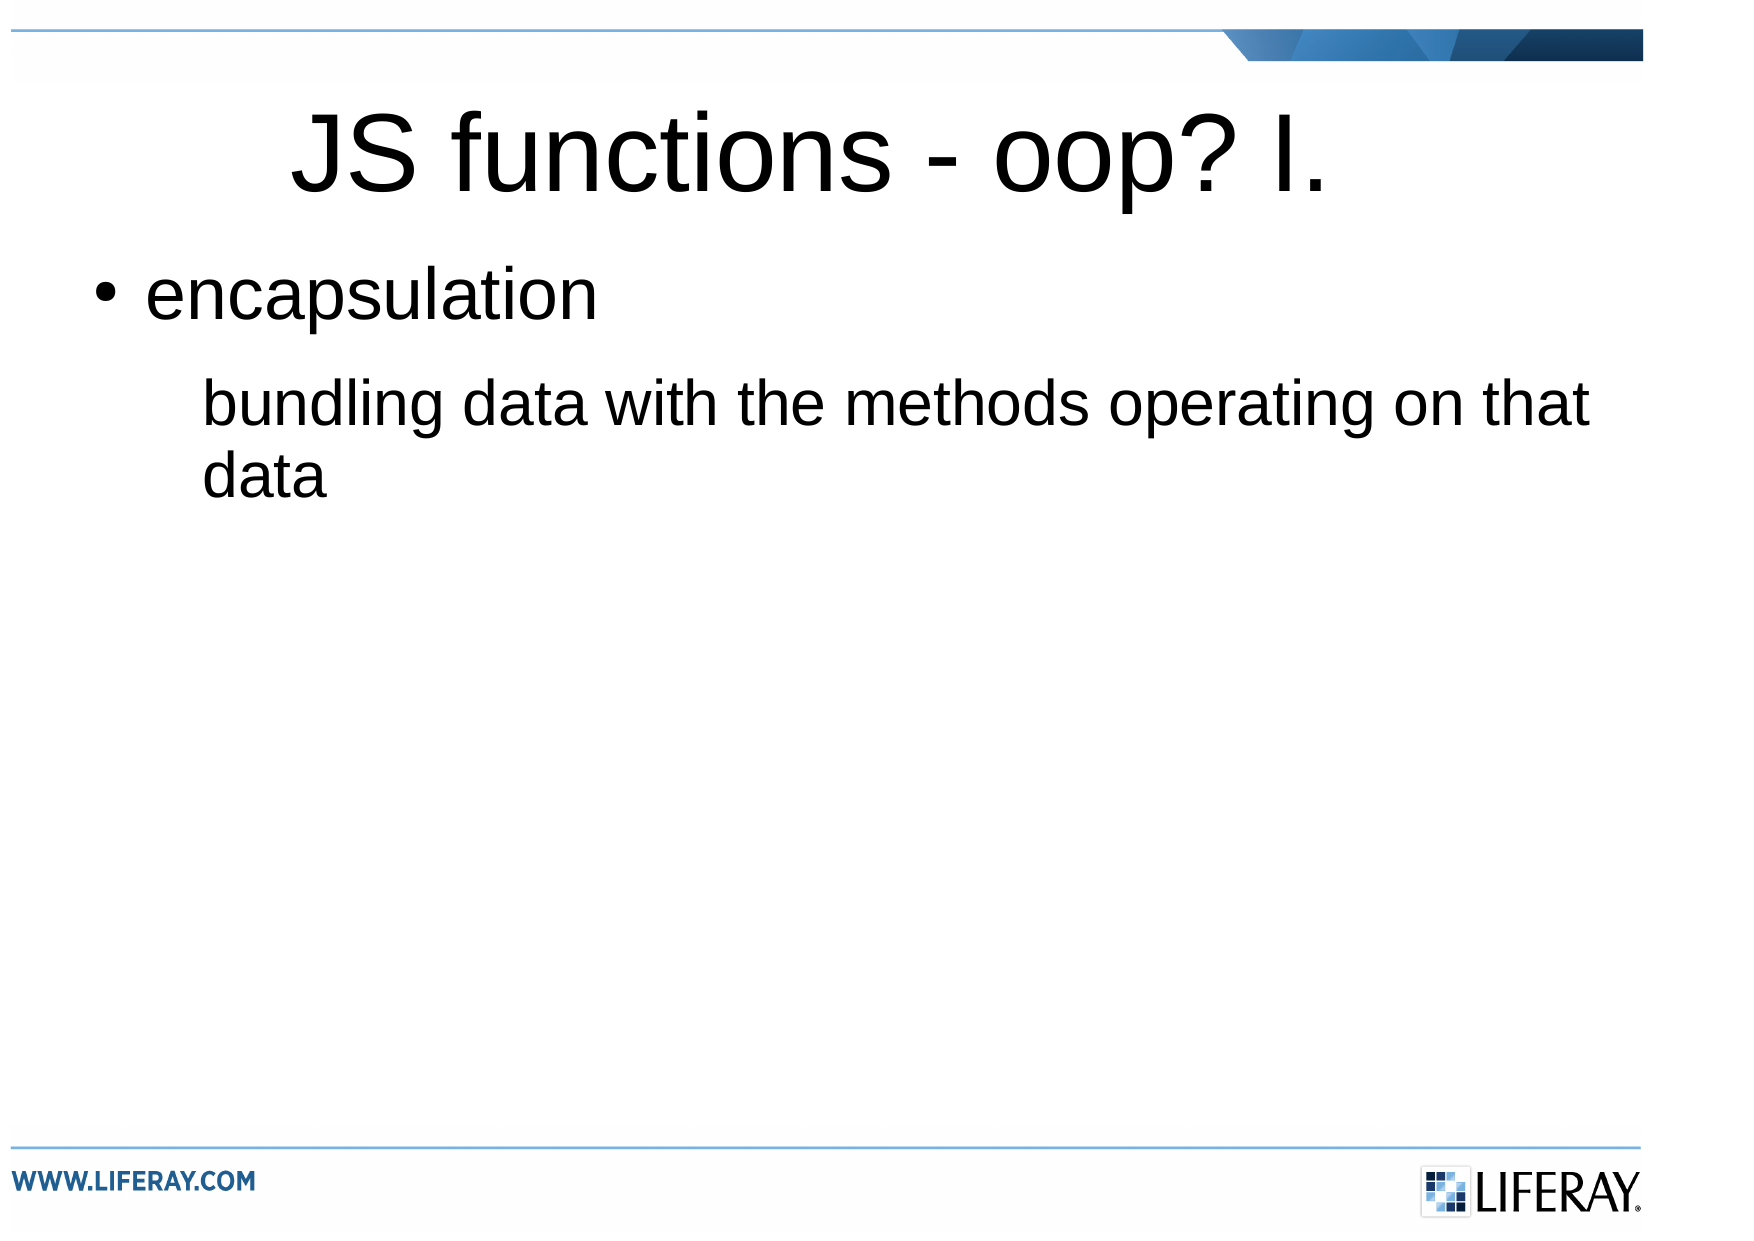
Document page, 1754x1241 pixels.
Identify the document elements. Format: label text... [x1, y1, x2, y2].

list encapsulation bundling data with the methods operating on that data [75, 252, 1680, 1088]
title JS functions - oop? I. [82, 49, 1571, 252]
picture [11, 0, 1644, 84]
picture [9, 1124, 1642, 1234]
